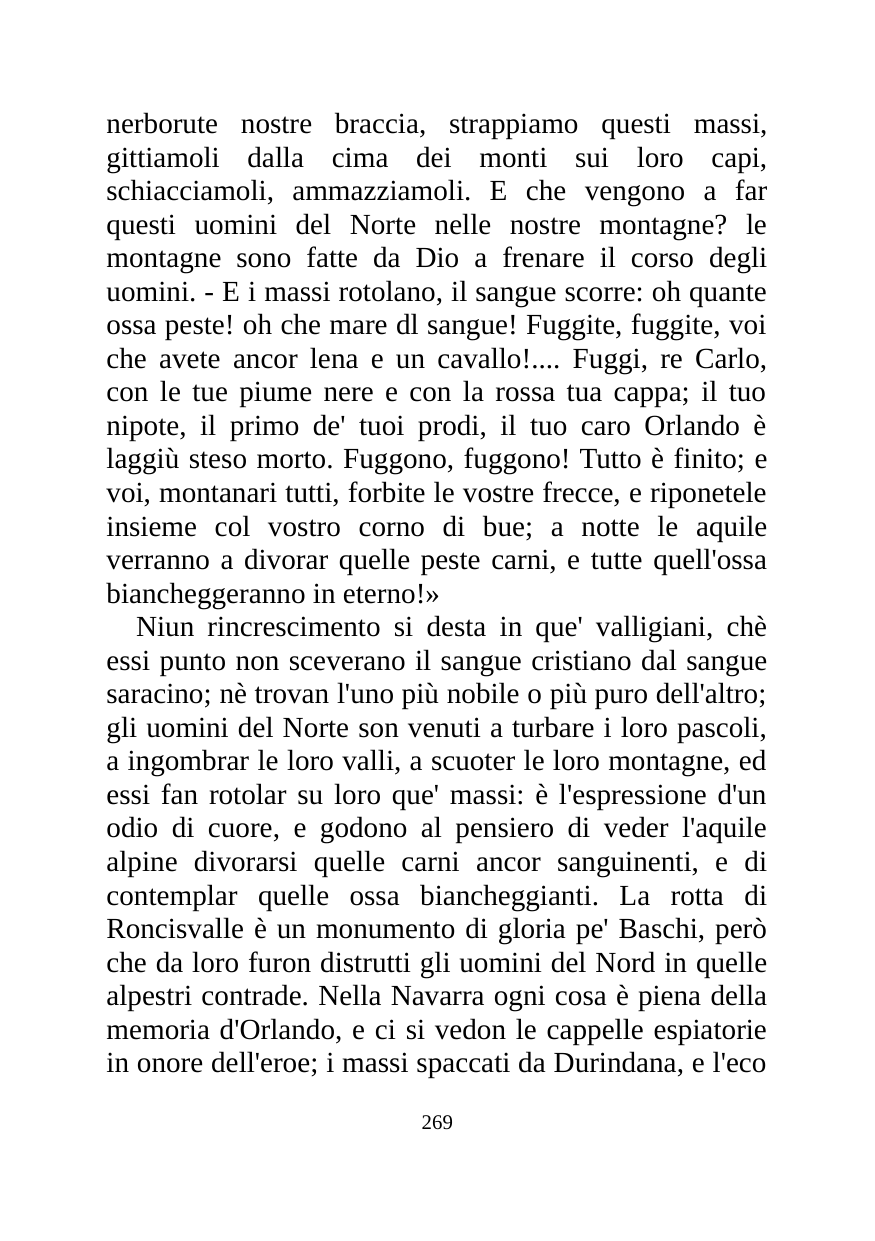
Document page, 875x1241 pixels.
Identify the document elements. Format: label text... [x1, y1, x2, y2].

text Niun rincrescimento si desta in que' valligiani, chè essi punto non sceverano il sangue cristiano dal sangue saracino; nè trovan l'uno più nobile o più puro dell'altro; gli uomini del Norte son venuti a turbare i loro pascoli, a ingombrar le loro valli, a scuoter le loro montagne, ed essi fan rotolar su loro que' massi: è l'espressione d'un odio di cuore, e godono al pensiero di veder l'aquile alpine divorarsi quelle carni ancor sanguinenti, e di contemplar quelle ossa biancheggianti. La rotta di Roncisvalle è un monumento di gloria pe' Baschi, però che da loro furon distrutti gli uomini del Nord in quelle alpestri contrade. Nella Navarra ogni cosa è piena della memoria d'Orlando, e ci si vedon le cappelle espiatorie in onore dell'eroe; i massi spaccati da Durindana, e l'eco [106, 609, 768, 1079]
text nerborute nostre braccia, strappiamo questi massi, gittiamoli dalla cima dei monti sui loro capi, schiacciamoli, ammazziamoli. E che vengono a far questi uomini del Norte nelle nostre montagne? le montagne sono fatte da Dio a frenare il corso degli uomini. - E i massi rotolano, il sangue scorre: oh quante ossa peste! oh che mare dl sangue! Fuggite, fuggite, voi che avete ancor lena e un cavallo!.... Fuggi, re Carlo, con le tue piume nere e con la rossa tua cappa; il tuo nipote, il primo de' tuoi prodi, il tuo caro Orlando è laggiù steso morto. Fuggono, fuggono! Tutto è finito; e voi, montanari tutti, forbite le vostre frecce, e riponetele insieme col vostro corno di bue; a notte le aquile verranno a divorar quelle peste carni, e tutte quell'ossa biancheggeranno in eterno!» [106, 106, 768, 609]
